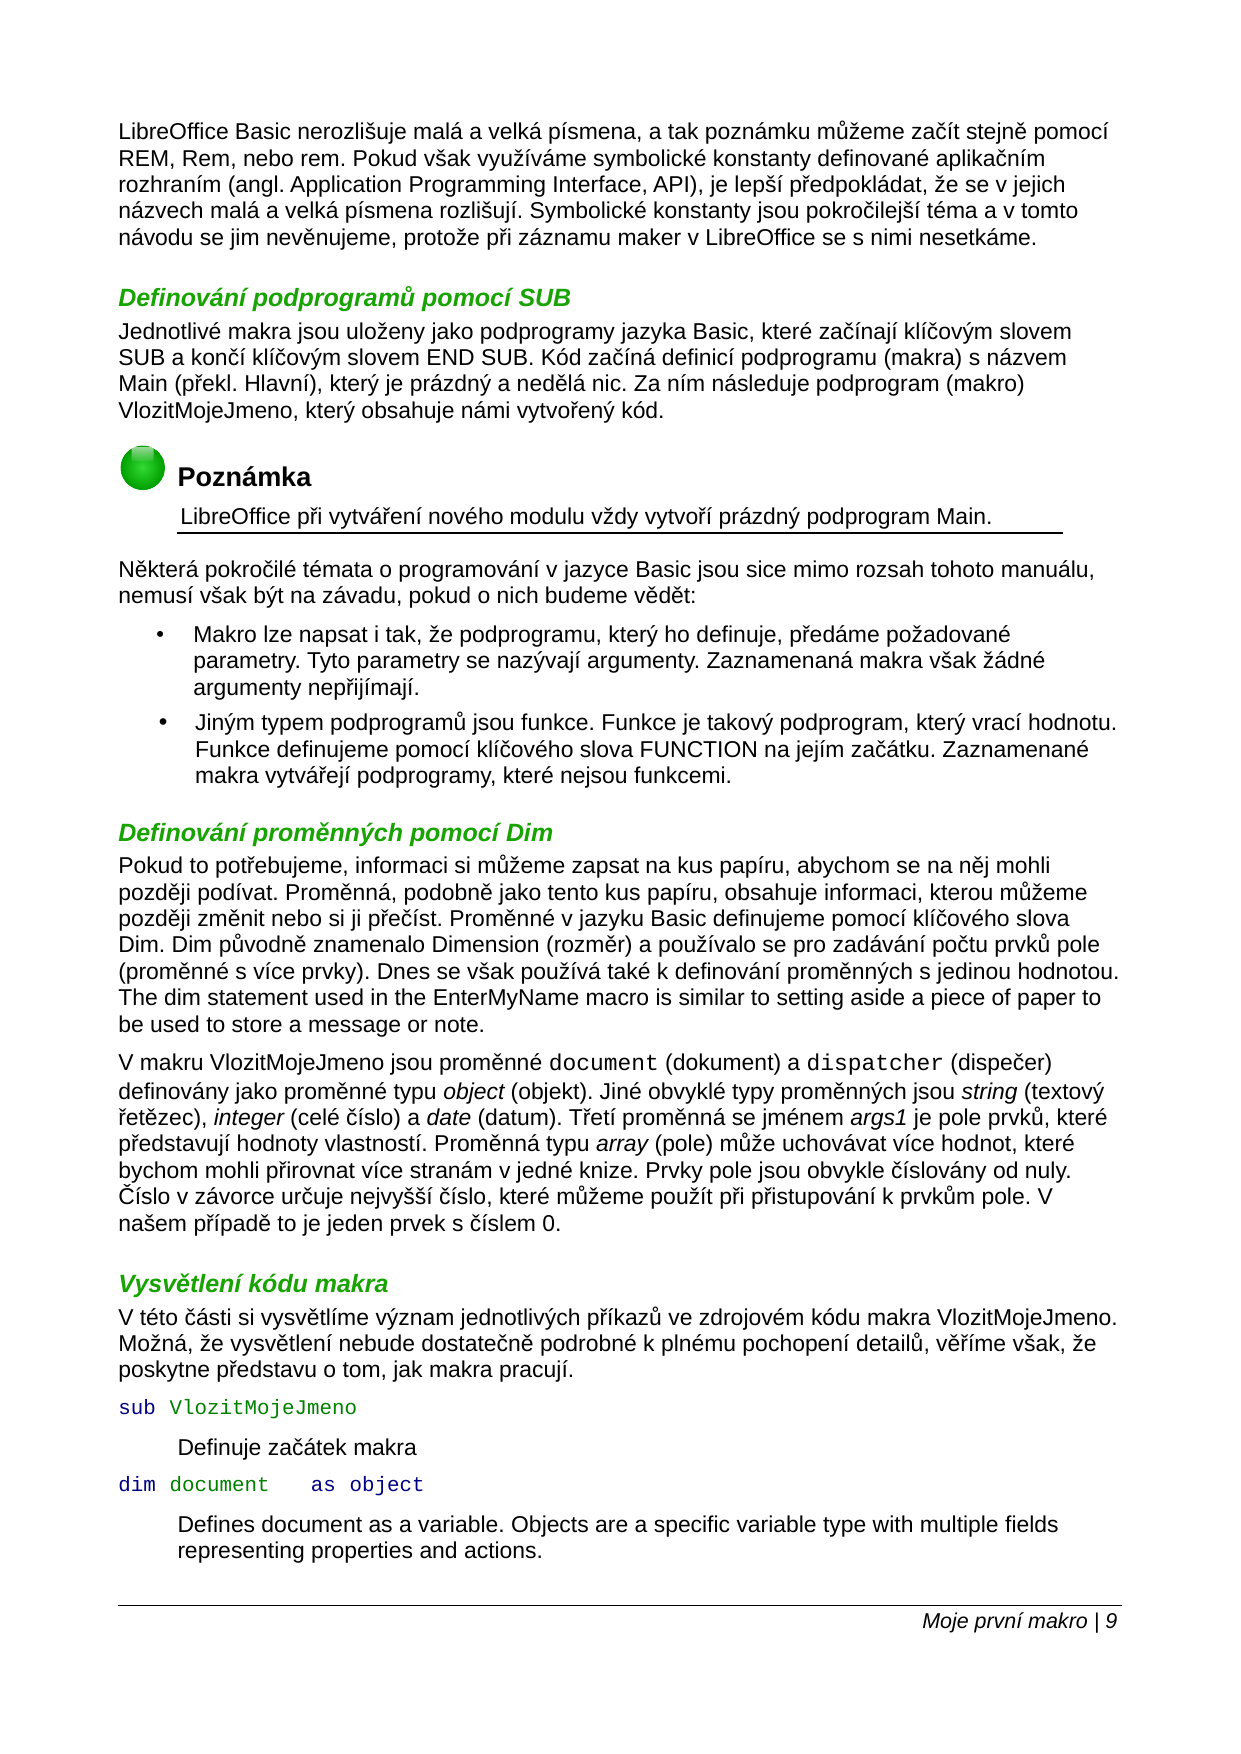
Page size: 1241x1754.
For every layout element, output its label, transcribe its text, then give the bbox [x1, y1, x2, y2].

list Jiným typem podprogramů jsou funkce. Funkce je takový podprogram, který vrací hodnotu. Funkce definujeme pomocí klíčového slova FUNCTION na jejím začátku. Zaznamenané makra vytvářejí podprogramy, které nejsou funkcemi. [156, 709, 1122, 788]
subtitle Definování proměnných pomocí Dim [118, 818, 1122, 846]
text Některá pokročilé témata o programování v jazyce Basic jsou sice mimo rozsah tohoto manuálu, nemusí však být na závadu, pokud o nich budeme vědět: [118, 556, 1122, 608]
text Definuje začátek makra [177, 1434, 1122, 1460]
text V makru VlozitMojeJmeno jsou proměnné document (dokument) a dispatcher (dispečer) definovány jako proměnné typu object (objekt). Jiné obvyklé typy proměnných jsou string (textový řetězec), integer (celé číslo) a date (datum). Třetí proměnná se jménem args1 je pole prvků, které představují hodnoty vlastností. Proměnná typu array (pole) může uchovávat více hodnot, které bychom mohli přirovnat více stranám v jedné knize. Prvky pole jsou obvykle číslovány od nuly. Číslo v závorce určuje nejvyšší číslo, které můžeme použít při přistupování k prvkům pole. V našem případě to je jeden prvek s číslem 0. [118, 1049, 1122, 1236]
text LibreOffice Basic nerozlišuje malá a velká písmena, a tak poznámku můžeme začít stejně pomocí REM, Rem, nebo rem. Pokud však využíváme symbolické konstanty definované aplikačním rozhraním (angl. Application Programming Interface, API), je lepší předpokládat, že se v jejich názvech malá a velká písmena rozlišují. Symbolické konstanty jsou pokročilejší téma a v tomto návodu se jim nevěnujeme, protože při záznamu maker v LibreOffice se s nimi nesetkáme. [118, 118, 1122, 250]
text Pokud to potřebujeme, informaci si můžeme zapsat na kus papíru, abychom se na něj mohli později podívat. Proměnná, podobně jako tento kus papíru, obsahuje informaci, kterou můžeme později změnit nebo si ji přečíst. Proměnné v jazyku Basic definujeme pomocí klíčového slova Dim. Dim původně znamenalo Dimension (rozměr) a používalo se pro zadávání počtu prvků pole (proměnné s více prvky). Dnes se však používá také k definování proměnných s jedinou hodnotou. The dim statement used in the EnterMyName macro is similar to setting aside a piece of paper to be used to store a message or note. [118, 852, 1122, 1037]
list Makro lze napsat i tak, že podprogramu, který ho definuje, předáme požadované parametry. Tyto parametry se nazývají argumenty. Zaznamenaná makra však žádné argumenty nepřijímají. [156, 621, 1122, 700]
text LibreOffice při vytváření nového modulu vždy vytvoří prázdný podprogram Main. [177, 500, 1063, 532]
subtitle Vysvětlení kódu makra [118, 1269, 1122, 1298]
text V této části si vysvětlíme význam jednotlivých příkazů ve zdrojovém kódu makra VlozitMojeJmeno. Možná, že vysvětlení nebude dostatečně podrobné k plnému pochopení detailů, věříme však, že poskytne představu o tom, jak makra pracují. [118, 1304, 1122, 1383]
text sub VlozitMojeJmeno [118, 1395, 1122, 1421]
text Defines document as a variable. Objects are a specific variable type with multiple fields representing properties and actions. [177, 1511, 1122, 1564]
subtitle Definování podprogramů pomocí SUB [118, 283, 1122, 312]
subtitle Poznámka [118, 443, 1122, 492]
text dim document as object [118, 1472, 1122, 1498]
text Jednotlivé makra jsou uloženy jako podprogramy jazyka Basic, které začínají klíčovým slovem SUB a končí klíčovým slovem END SUB. Kód začíná definicí podprogramu (makra) s názvem Main (překl. Hlavní), který je prázdný a nedělá nic. Za ním následuje podprogram (makro) VlozitMojeJmeno, který obsahuje námi vytvořený kód. [118, 318, 1122, 423]
